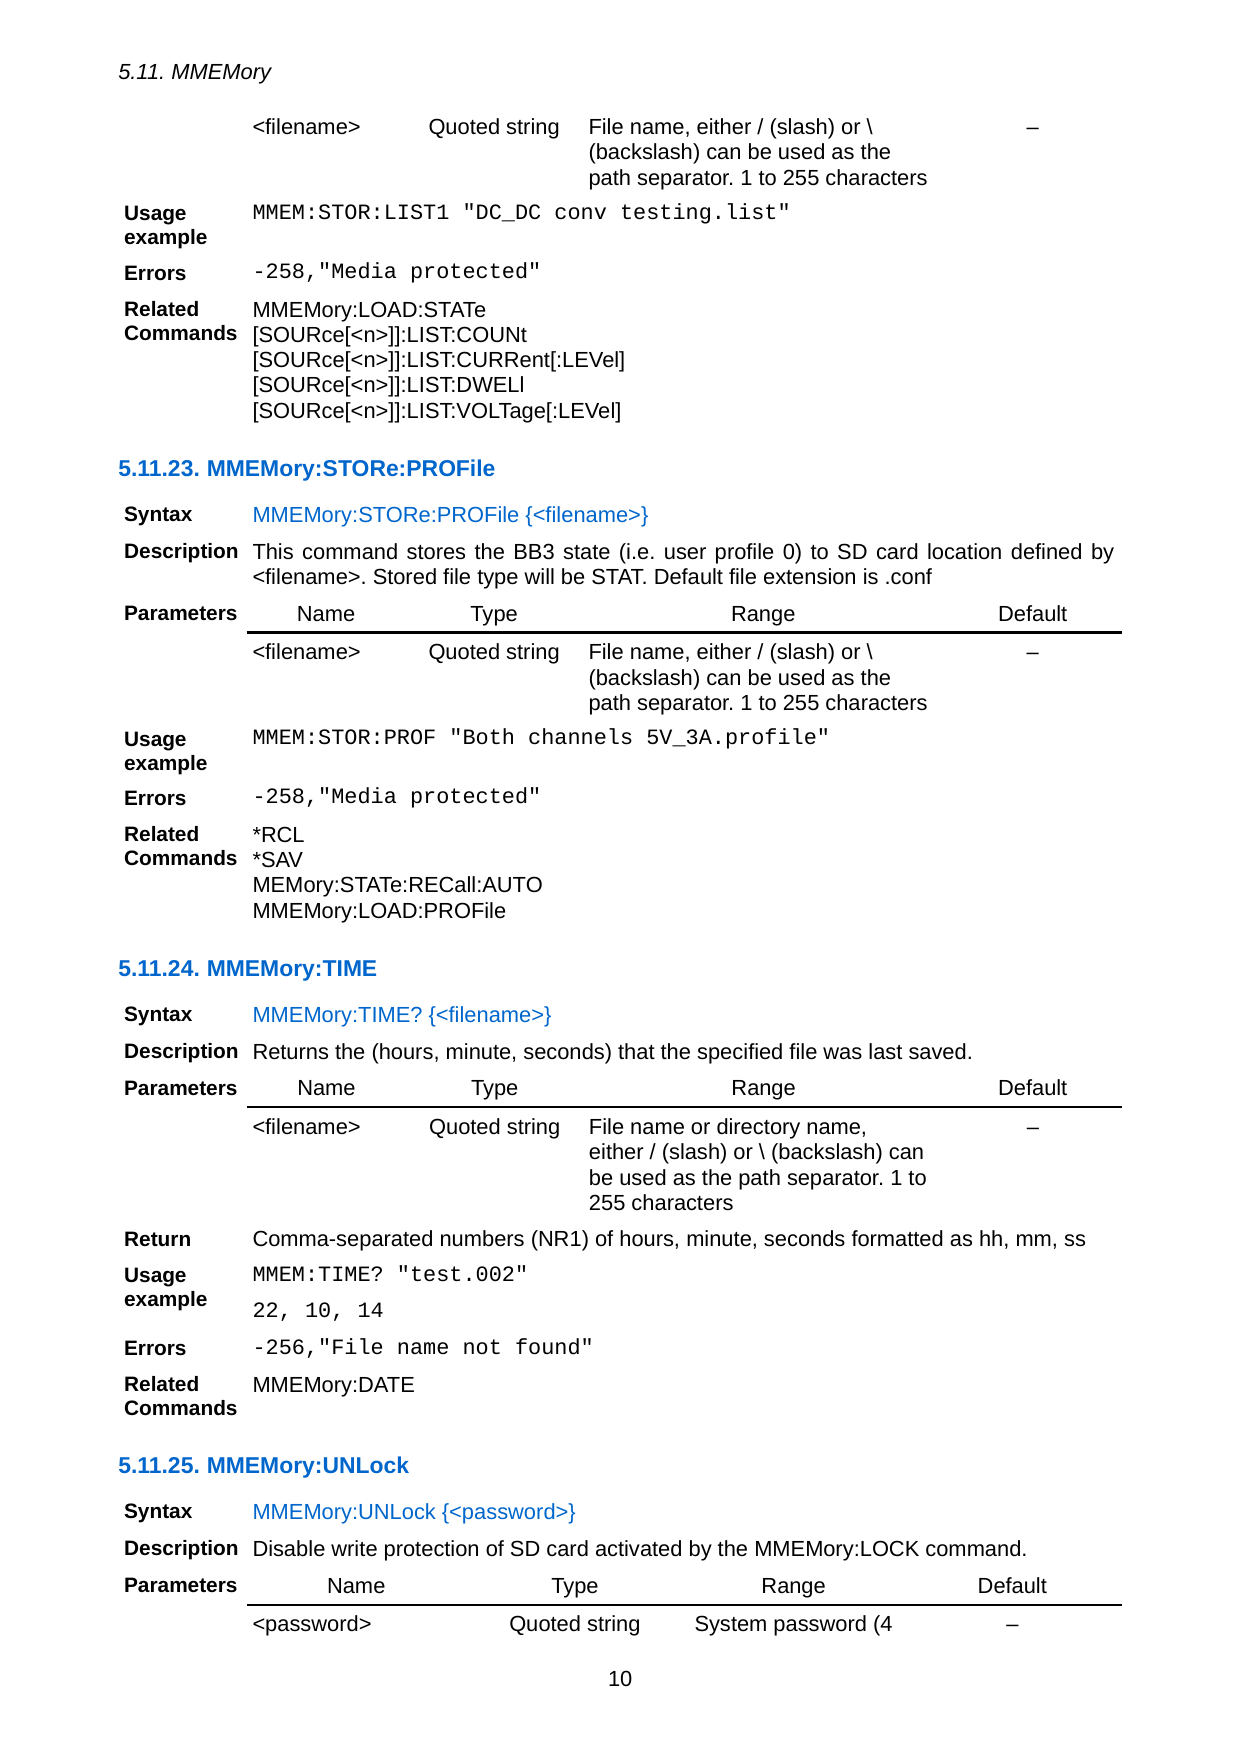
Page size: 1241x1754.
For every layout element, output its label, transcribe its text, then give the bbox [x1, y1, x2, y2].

table_cell Disable write protection of SD card activated by the MMEMory:LOCK command. [247, 1530, 1122, 1567]
table_cell [118, 106, 247, 195]
table_cell – [903, 1606, 1122, 1642]
table_cell -258,"Media protected" [247, 255, 1122, 291]
table_cell Returns the (hours, minute, seconds) that the specified file was last saved. [247, 1033, 1122, 1069]
table_cell Quoted string [405, 106, 583, 195]
table_cell Usage example [118, 1257, 247, 1330]
table_cell Name [247, 1070, 406, 1106]
table_cell *RCL *SAV MEMory:STATe:RECall:AUTO MMEMory:LOAD:PROFile [247, 816, 1122, 928]
table_cell Errors [118, 1330, 247, 1366]
table_cell MMEMory:DATE [247, 1366, 1122, 1426]
subtitle MMEMory:UNLock [118, 1452, 1122, 1479]
table_cell Parameters [118, 595, 247, 721]
table_cell Comma-separated numbers (NR1) of hours, minute, seconds formatted as hh, mm, ss [247, 1221, 1122, 1257]
table_cell Range [583, 595, 943, 631]
table_cell Errors [118, 255, 247, 291]
table_cell System password (4 [684, 1606, 903, 1642]
table_cell – [944, 634, 1122, 721]
table_cell Type [465, 1567, 684, 1603]
table_header MMEMory:STORe:PROFile {<filename>} [247, 496, 1122, 533]
table_cell Name [247, 595, 405, 631]
table_cell Related Commands [118, 1366, 247, 1426]
table_header Syntax [118, 496, 247, 533]
table_cell MMEM:STOR:LIST1 "DC_DC conv testing.list" [247, 195, 1122, 255]
table_cell Related Commands [118, 816, 247, 928]
table_cell Default [944, 595, 1122, 631]
table_cell File name, either / (slash) or \ (backslash) can be used as the path separator. 1 to 255 characters [583, 106, 943, 195]
table_cell Default [944, 1070, 1122, 1106]
table_cell <filename> [247, 106, 405, 195]
table_cell – [944, 1108, 1122, 1221]
table_cell Description [118, 1033, 247, 1069]
table_cell Description [118, 1530, 247, 1567]
table_header Syntax [118, 996, 247, 1033]
table_header MMEMory:TIME? {<filename>} [247, 996, 1122, 1033]
table_cell MMEM:TIME? "test.002" 22, 10, 14 [247, 1257, 1122, 1330]
table_cell Description [118, 533, 247, 595]
table_cell Name [247, 1567, 465, 1603]
subtitle MMEMory:TIME [118, 955, 1122, 981]
table_cell -258,"Media protected" [247, 780, 1122, 816]
table_cell Parameters [118, 1070, 247, 1221]
table_cell MMEM:STOR:PROF "Both channels 5V_3A.profile" [247, 721, 1122, 780]
table_header Syntax [118, 1494, 247, 1530]
table_cell <filename> [247, 1108, 406, 1221]
table_cell <filename> [247, 634, 405, 721]
table_cell Parameters [118, 1567, 247, 1642]
table_cell File name or directory name, either / (slash) or \ (backslash) can be used as the path separator. 1 to 255 characters [583, 1108, 944, 1221]
table_cell Related Commands [118, 291, 247, 428]
table_cell Quoted string [465, 1606, 684, 1642]
table_cell Quoted string [406, 1108, 583, 1221]
table_cell – [944, 106, 1122, 195]
table_cell This command stores the BB3 state (i.e. user profile 0) to SD card location defined by <filename>. Stored file type will be STAT. Default file extension is .conf [247, 533, 1122, 595]
table_header MMEMory:UNLock {<password>} [247, 1494, 1122, 1530]
table_cell Usage example [118, 721, 247, 780]
subtitle MMEMory:STORe:PROFile [118, 455, 1122, 481]
table_cell <password> [247, 1606, 465, 1642]
table_cell MMEMory:LOAD:STATe [SOURce[<n>]]:LIST:COUNt [SOURce[<n>]]:LIST:CURRent[:LEVel] [SOURce[<n>]]:LIST:DWELl [SOURce[<n>]]:LIST:VOLTage[:LEVel] [247, 291, 1122, 428]
table_cell Quoted string [405, 634, 583, 721]
table_cell Range [684, 1567, 903, 1603]
table_cell Usage example [118, 195, 247, 255]
table_cell Return [118, 1221, 247, 1257]
table_cell Range [583, 1070, 944, 1106]
table_cell Default [903, 1567, 1122, 1603]
table_cell Errors [118, 780, 247, 816]
table_cell File name, either / (slash) or \ (backslash) can be used as the path separator. 1 to 255 characters [583, 634, 943, 721]
table_cell Type [406, 1070, 583, 1106]
table_cell Type [405, 595, 583, 631]
table_cell -256,"File name not found" [247, 1330, 1122, 1366]
